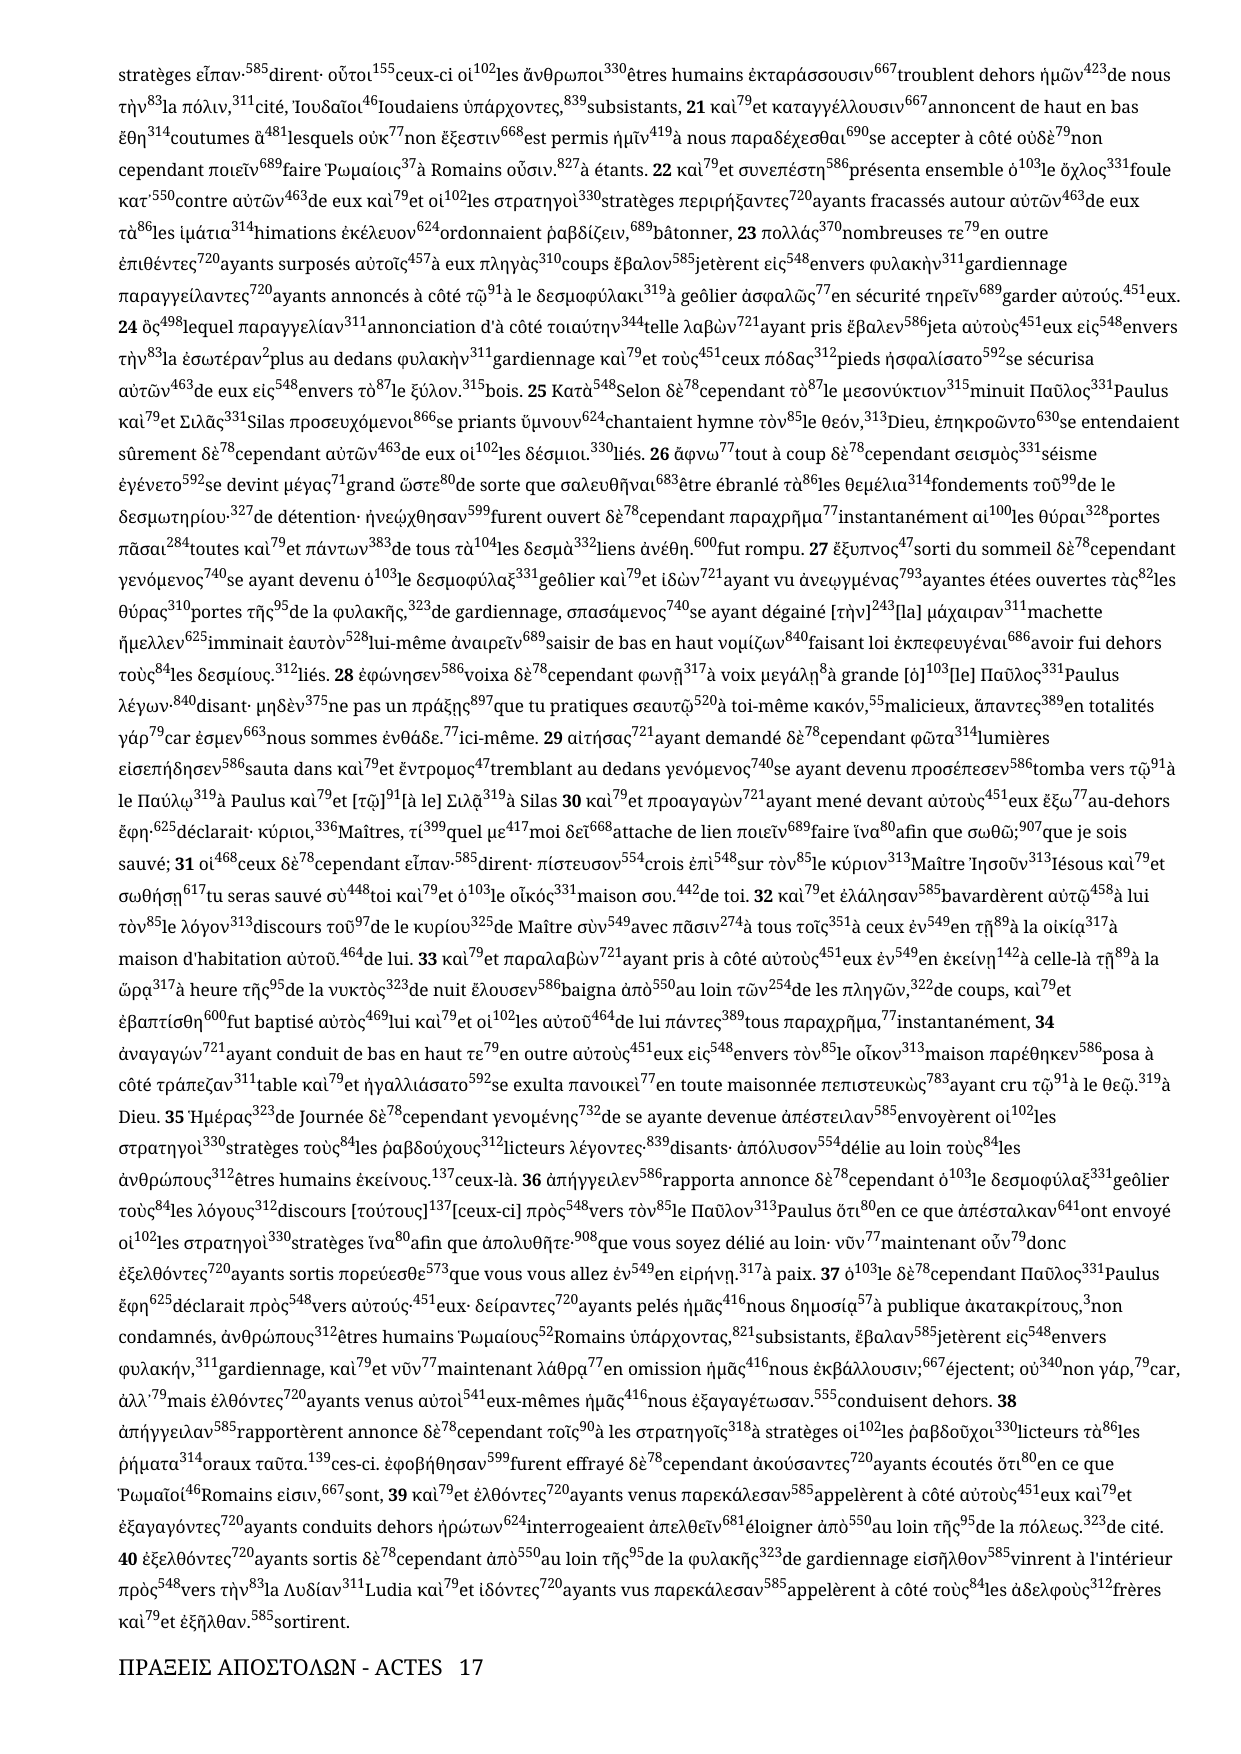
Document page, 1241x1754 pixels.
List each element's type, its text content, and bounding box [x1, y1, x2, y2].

text 1 Κατήντησεν586Atteignit à l'encontre δὲ78cependant [καὶ]77[aussi] εἰς548envers Δέρβην311Derbé καὶ79et εἰς548envers Λύστραν.311Lystre. καὶ79et ἰδοὺ306voici μαθητής331disciple τις287un quelconque ἦν625était ἐκεῖ77là ὀνόματι321à nom Τιμόθεος,331Timotheos, υἱὸς331fils γυναικὸς323de femme Ἰουδαίας14de Ioudaienne πιστῆς,14de croyable, πατρὸς325de père δὲ78cependant Ἕλληνος,325de Hellèn, 2 ὃς498lequel ἐμαρτυρεῖτο636était témoigné ὑπὸ550sous τῶν96de les ἐν549en Λύστροις320à Lystre καὶ79et Ἰκονίῳ321à Iconium ἀδελφῶν.324de frères. 3 τοῦτον346celui-ci ἠθέλησεν586voulut ὁ103le Παῦλος331Paulus σὺν549avec αὐτῷ458à lui ἐξελθεῖν,681sortir, καὶ79et λαβὼν721ayant pris περιέτεμεν586circoncit αὐτὸν452lui διὰ548par le fait de τοὺς84les Ἰουδαίους52Ioudaiens τοὺς345ceux ὄντας821étants ἐν549en τοῖς90à les τόποις318à lieux ἐκείνοις·143à ceux-là· ᾔδεισαν658avaient su γὰρ79car ἅπαντες389en totalités ὅτι80en ce que Ἕλλην331Hellèn ὁ103le πατὴρ331père αὐτοῦ464de lui ὑπῆρχεν.625subsistait. 4 Ὡς80Comme δὲ78cependant διεπορεύοντο630se allaient à travers τὰς82les πόλεις,310cités, παρεδίδοσαν624transmettaient αὐτοῖς457à eux φυλάσσειν689gardienner τὰ86les δόγματα314dogmes τὰ347ces κεκριμένα797ayants étés jugés ὑπὸ550sous τῶν96de les ἀποστόλων324de envoyés καὶ79et πρεσβυτέρων64de plus anciens τῶν357de ceux ἐν549en Ἱεροσολύμοις.320à Ierosolymas. 5 Αἱ100Les μὲν77certes οὖν79donc ἐκκλησίαι328églises ἐστερεοῦντο635étaient solidifié τῇ89à la πίστει317à croyance καὶ79et ἐπερίσσευον624surabondaient τῷ91à le ἀριθμῷ319à nombre καθ᾽548selon ἡμέραν.311journée. 6 Διῆλθον585Passèrent à travers δὲ78cependant τὴν83la Φρυγίαν311Phrygie καὶ79et Γαλατικὴν2De Galatie χώραν311région κωλυθέντες759ayants étés empêchés ὑπὸ550sous τοῦ99de le ἁγίου18de saint πνεύματος327de souffle λαλῆσαι681bavarder τὸν85le λόγον313discours ἐν549en τῇ89à la Ἀσίᾳ·317à Asie· 7 ἐλθόντες720ayants venus δὲ78cependant κατὰ548selon τὴν83la Μυσίαν311Mysie ἐπείραζον624mettaient en tentation εἰς548envers τὴν83la Βιθυνίαν311Bithynie πορευθῆναι,683être allé, καὶ79et οὐκ77non εἴασεν586concéda αὐτοὺς451eux τὸ105le πνεῦμα333souffle Ἰησοῦ·325de Iésous· 8 παρελθόντες720ayants passés à côté δὲ78cependant τὴν83la Μυσίαν311Mysie κατέβησαν585descendirent εἰς548envers Τρῳάδα.311Troas. 9 Καὶ79Et ὅραμα333vision διὰ550par [τῆς]95[de la] νυκτὸς323de nuit τῷ91à le Παύλῳ319à Paulus ὤφθη,600fut vu, ἀνὴρ331homme Μακεδών331Macédonien τις287un quelconque ἦν625était ἑστὼς783ayant dressé καὶ79et παρακαλῶν840appelant à côté αὐτὸν452lui καὶ79et λέγων·840disant· διαβὰς721ayant marché à travers εἰς548envers Μακεδονίαν311Macédoine βοήθησον554aide ἡμῖν.419à nous. 10 ὡς80comme δὲ78cependant τὸ87le ὅραμα315vision εἶδεν,586vit, εὐθέως77directement ἐζητήσαμεν581nous cherchâmes ἐξελθεῖν681sortir εἰς548envers Μακεδονίαν311Macédoine συμβιβάζοντες839conciliants ὅτι80en ce que προσκέκληται648s'a appelé auprès ἡμᾶς416nous ὁ103le θεὸς331Dieu εὐαγγελίσασθαι682se évangéliser αὐτούς.451eux. 11 Ἀναχθέντες759Ayants étés conduits de bas en haut δὲ78cependant ἀπὸ550au loin Τρῳάδος323de Troas εὐθυδρομήσαμεν581nous coursâmes droit εἰς548envers Σαμοθρᾴκην,311Samothrace, τῇ350à celle δὲ78cependant ἐπιούσῃ826à survenante εἰς548envers Νέαν2Jeune πόλιν311cité 12 κἀκεῖθεν77et de là εἰς548envers Φιλίππους,312Philippes, ἥτις496laquelle une quelconque ἐστὶν668est πρώτη212première τῆς95de la μερίδος323de portion Μακεδονίας323de Macédoine πόλις,329cité, κολωνία.329colonie. Ἦμεν620Nous étions δὲ78cependant ἐν549en ταύτῃ142à celle-ci τῇ89à la πόλει317à cité διατρίβοντες839grattants à travers ἡμέρας310journées τινάς.266des quelconques. 13 τῇ89à la τε79en outre ἡμέρᾳ317à journée τῶν98de les σαββάτων326de sabbats ἐξήλθομεν581nous sortîmes ἔξω552au-dehors τῆς95de la πύλης323de porche παρὰ548à côté ποταμὸν313fleuve οὗ77où ἐνομίζομεν620nous faisions loi προσευχὴν311prière εἶναι,689être, καὶ79et καθίσαντες720ayants assis ἐλαλοῦμεν620nous bavardions ταῖς88à les συνελθούσαις710à ayantes venues ensemble γυναιξίν.316à femmes. 14 καί79et τις285une quelconque γυνὴ329femme ὀνόματι321à nom Λυδία,329Ludia, πορφυρόπωλις329vendeuse de porphyre πόλεως323de cité Θυατείρων326de Thyatire σεβομένη865se vénérante τὸν85le θεόν,313Dieu, ἤκουεν,625écoutait, ἧς490de laquelle ὁ103le κύριος331Maître διήνοιξεν586entrouvrit τὴν243la καρδίαν311coeur προσέχειν689attenir τοῖς353à ces λαλουμένοις881à étants bavardés ὑπὸ550sous τοῦ97de le Παύλου.325de Paulus. 15 ὡς80comme δὲ78cependant ἐβαπτίσθη600fut baptisé καὶ79et ὁ103le οἶκος331maison αὐτῆς,462de elle, παρεκάλεσεν586appela à côté λέγουσα·838disante· εἰ80si κεκρίκατέ639vous avez jugé με417moi πιστὴν30croyable τῷ91à le κυρίῳ319à Maître εἶναι,689être, εἰσελθόντες720ayants venus à l'intérieur εἰς548envers τὸν85le οἶκόν313maison μου424de moi μένετε·569restez· καὶ79et παρεβιάσατο592se fut violent auprès ἡμᾶς.416nous. 16 Ἐγένετο592Se devint δὲ78cependant πορευομένων860de se allants ἡμῶν423de nous εἰς548envers τὴν83la προσευχὴν311prière παιδίσκην311jeune servante τινὰ267une quelconque ἔχουσαν820ayante πνεῦμα315souffle πύθωνα313pythonisse ὑπαντῆσαι681venir à la rencontre ἡμῖν,419à nous, ἥτις496laquelle une quelconque ἐργασίαν311travaillance πολλὴν267nombreuse παρεῖχεν625fournissait τοῖς90à les κυρίοις318à Maîtres αὐτῆς462de elle μαντευομένη.865se devinante. 17 αὕτη362celle-ci κατακολουθοῦσα838suivante de haut en bas τῷ91à le Παύλῳ319à Paulus καὶ79et ἡμῖν419à nous ἔκραζεν625croassait λέγουσα·838disante· οὗτοι155ceux-ci οἱ102les ἄνθρωποι330êtres humains δοῦλοι330mâles esclaves τοῦ97de le θεοῦ325de Dieu τοῦ97de le ὑψίστου65de très haut εἰσίν,667sont, οἵτινες497lesquels des quelconques καταγγέλλουσιν667annoncent de haut en bas ὑμῖν438à vous ὁδὸν311chemin σωτηρίας.323de sauvetage. 18 τοῦτο348ce-ci δὲ78cependant ἐποίει625faisait ἐπὶ548sur πολλὰς266nombreuses ἡμέρας.310journées. διαπονηθεὶς760ayant été peiné au travers δὲ78cependant Παῦλος331Paulus καὶ79et ἐπιστρέψας721ayant tourné sur τῷ93à le πνεύματι321à souffle εἶπεν·586dit· παραγγέλλω664j'annonce à côté σοι439à toi ἐν549en ὀνόματι321à nom Ἰησοῦ325de Iésous Χριστοῦ325de Christ ἐξελθεῖν681sortir ἀπ᾽550au loin αὐτῆς·462de elle· καὶ79et ἐξῆλθεν586sortit αὐτῇ142à même τῇ89à la ὥρᾳ.317à heure. 19 Ἰδόντες720Ayants vus δὲ78cependant οἱ102les κύριοι330Maîtres αὐτῆς462de elle ὅτι80en ce que ἐξῆλθεν586sortit ἡ101la ἐλπὶς329espérance τῆς95de la ἐργασίας323de travaillance αὐτῶν,463de eux, ἐπιλαβόμενοι739se ayants emparés τὸν85le Παῦλον313Paulus καὶ79et τὸν85le Σιλᾶν313Silas εἵλκυσαν585tirèrent εἰς548envers τὴν83la ἀγορὰν311agora ἐπὶ548sur τοὺς84les ἄρχοντας312chefs 20 καὶ79et προσαγαγόντες720ayants amenés αὐτοὺς451eux τοῖς90à les στρατηγοῖς318à stratèges εἶπαν·585dirent· οὗτοι155ceux-ci οἱ102les ἄνθρωποι330êtres humains ἐκταράσσουσιν667troublent dehors ἡμῶν423de nous τὴν83la πόλιν,311cité, Ἰουδαῖοι46Ioudaiens ὑπάρχοντες,839subsistants, 21 καὶ79et καταγγέλλουσιν667annoncent de haut en bas ἔθη314coutumes ἃ481lesquels οὐκ77non ἔξεστιν668est permis ἡμῖν419à nous παραδέχεσθαι690se accepter à côté οὐδὲ79non cependant ποιεῖν689faire Ῥωμαίοις37à Romains οὖσιν.827à étants. 22 καὶ79et συνεπέστη586présenta ensemble ὁ103le ὄχλος331foule κατ᾽550contre αὐτῶν463de eux καὶ79et οἱ102les στρατηγοὶ330stratèges περιρήξαντες720ayants fracassés autour αὐτῶν463de eux τὰ86les ἱμάτια314himations ἐκέλευον624ordonnaient ῥαβδίζειν,689bâtonner, 23 πολλάς370nombreuses τε79en outre ἐπιθέντες720ayants surposés αὐτοῖς457à eux πληγὰς310coups ἔβαλον585jetèrent εἰς548envers φυλακὴν311gardiennage παραγγείλαντες720ayants annoncés à côté τῷ91à le δεσμοφύλακι319à geôlier ἀσφαλῶς77en sécurité τηρεῖν689garder αὐτούς.451eux. 24 ὃς498lequel παραγγελίαν311annonciation d'à côté τοιαύτην344telle λαβὼν721ayant pris ἔβαλεν586jeta αὐτοὺς451eux εἰς548envers τὴν83la ἐσωτέραν2plus au dedans φυλακὴν311gardiennage καὶ79et τοὺς451ceux πόδας312pieds ἠσφαλίσατο592se sécurisa αὐτῶν463de eux εἰς548envers τὸ87le ξύλον.315bois. 25 Κατὰ548Selon δὲ78cependant τὸ87le μεσονύκτιον315minuit Παῦλος331Paulus καὶ79et Σιλᾶς331Silas προσευχόμενοι866se priants ὕμνουν624chantaient hymne τὸν85le θεόν,313Dieu, ἐπηκροῶντο630se entendaient sûrement δὲ78cependant αὐτῶν463de eux οἱ102les δέσμιοι.330liés. 26 ἄφνω77tout à coup δὲ78cependant σεισμὸς331séisme ἐγένετο592se devint μέγας71grand ὥστε80de sorte que σαλευθῆναι683être ébranlé τὰ86les θεμέλια314fondements τοῦ99de le δεσμωτηρίου·327de détention· ἠνεῴχθησαν599furent ouvert δὲ78cependant παραχρῆμα77instantanément αἱ100les θύραι328portes πᾶσαι284toutes καὶ79et πάντων383de tous τὰ104les δεσμὰ332liens ἀνέθη.600fut rompu. 27 ἔξυπνος47sorti du sommeil δὲ78cependant γενόμενος740se ayant devenu ὁ103le δεσμοφύλαξ331geôlier καὶ79et ἰδὼν721ayant vu ἀνεῳγμένας793ayantes étées ouvertes τὰς82les θύρας310portes τῆς95de la φυλακῆς,323de gardiennage, σπασάμενος740se ayant dégainé [τὴν]243[la] μάχαιραν311machette ἤμελλεν625imminait ἑαυτὸν528lui-même ἀναιρεῖν689saisir de bas en haut νομίζων840faisant loi ἐκπεφευγέναι686avoir fui dehors τοὺς84les δεσμίους.312liés. 28 ἐφώνησεν586voixa δὲ78cependant φωνῇ317à voix μεγάλῃ8à grande [ὁ]103[le] Παῦλος331Paulus λέγων·840disant· μηδὲν375ne pas un πράξῃς897que tu pratiques σεαυτῷ520à toi-même κακόν,55malicieux, ἅπαντες389en totalités γάρ79car ἐσμεν663nous sommes ἐνθάδε.77ici-même. 29 αἰτήσας721ayant demandé δὲ78cependant φῶτα314lumières εἰσεπήδησεν586sauta dans καὶ79et ἔντρομος47tremblant au dedans γενόμενος740se ayant devenu προσέπεσεν586tomba vers τῷ91à le Παύλῳ319à Paulus καὶ79et [τῷ]91[à le] Σιλᾷ319à Silas 30 καὶ79et προαγαγὼν721ayant mené devant αὐτοὺς451eux ἔξω77au-dehors ἔφη·625déclarait· κύριοι,336Maîtres, τί399quel με417moi δεῖ668attache de lien ποιεῖν689faire ἵνα80afin que σωθῶ;907que je sois sauvé; 31 οἱ468ceux δὲ78cependant εἶπαν·585dirent· πίστευσον554crois ἐπὶ548sur τὸν85le κύριον313Maître Ἰησοῦν313Iésous καὶ79et σωθήσῃ617tu seras sauvé σὺ448toi καὶ79et ὁ103le οἶκός331maison σου.442de toi. 32 καὶ79et ἐλάλησαν585bavardèrent αὐτῷ458à lui τὸν85le λόγον313discours τοῦ97de le κυρίου325de Maître σὺν549avec πᾶσιν274à tous τοῖς351à ceux ἐν549en τῇ89à la οἰκίᾳ317à maison d'habitation αὐτοῦ.464de lui. 33 καὶ79et παραλαβὼν721ayant pris à côté αὐτοὺς451eux ἐν549en ἐκείνῃ142à celle-là τῇ89à la ὥρᾳ317à heure τῆς95de la νυκτὸς323de nuit ἔλουσεν586baigna ἀπὸ550au loin τῶν254de les πληγῶν,322de coups, καὶ79et ἐβαπτίσθη600fut baptisé αὐτὸς469lui καὶ79et οἱ102les αὐτοῦ464de lui πάντες389tous παραχρῆμα,77instantanément, 34 ἀναγαγών721ayant conduit de bas en haut τε79en outre αὐτοὺς451eux εἰς548envers τὸν85le οἶκον313maison παρέθηκεν586posa à côté τράπεζαν311table καὶ79et ἠγαλλιάσατο592se exulta πανοικεὶ77en toute maisonnée πεπιστευκὼς783ayant cru τῷ91à le θεῷ.319à Dieu. 35 Ἡμέρας323de Journée δὲ78cependant γενομένης732de se ayante devenue ἀπέστειλαν585envoyèrent οἱ102les στρατηγοὶ330stratèges τοὺς84les ῥαβδούχους312licteurs λέγοντες·839disants· ἀπόλυσον554délie au loin τοὺς84les ἀνθρώπους312êtres humains ἐκείνους.137ceux-là. 36 ἀπήγγειλεν586rapporta annonce δὲ78cependant ὁ103le δεσμοφύλαξ331geôlier τοὺς84les λόγους312discours [τούτους]137[ceux-ci] πρὸς548vers τὸν85le Παῦλον313Paulus ὅτι80en ce que ἀπέσταλκαν641ont envoyé οἱ102les στρατηγοὶ330stratèges ἵνα80afin que ἀπολυθῆτε·908que vous soyez délié au loin· νῦν77maintenant οὖν79donc ἐξελθόντες720ayants sortis πορεύεσθε573que vous vous allez ἐν549en εἰρήνῃ.317à paix. 37 ὁ103le δὲ78cependant Παῦλος331Paulus ἔφη625déclarait πρὸς548vers αὐτούς·451eux· δείραντες720ayants pelés ἡμᾶς416nous δημοσίᾳ57à publique ἀκατακρίτους,3non condamnés, ἀνθρώπους312êtres humains Ῥωμαίους52Romains ὑπάρχοντας,821subsistants, ἔβαλαν585jetèrent εἰς548envers φυλακήν,311gardiennage, καὶ79et νῦν77maintenant λάθρᾳ77en omission ἡμᾶς416nous ἐκβάλλουσιν;667éjectent; οὐ340non γάρ,79car, ἀλλ᾽79mais ἐλθόντες720ayants venus αὐτοὶ541eux-mêmes ἡμᾶς416nous ἐξαγαγέτωσαν.555conduisent dehors. 38 ἀπήγγειλαν585rapportèrent annonce δὲ78cependant τοῖς90à les στρατηγοῖς318à stratèges οἱ102les ῥαβδοῦχοι330licteurs τὰ86les ῥήματα314oraux ταῦτα.139ces-ci. ἐφοβήθησαν599furent effrayé δὲ78cependant ἀκούσαντες720ayants écoutés ὅτι80en ce que Ῥωμαῖοί46Romains εἰσιν,667sont, 39 καὶ79et ἐλθόντες720ayants venus παρεκάλεσαν585appelèrent à côté αὐτοὺς451eux καὶ79et ἐξαγαγόντες720ayants conduits dehors ἠρώτων624interrogeaient ἀπελθεῖν681éloigner ἀπὸ550au loin τῆς95de la πόλεως.323de cité. 40 ἐξελθόντες720ayants sortis δὲ78cependant ἀπὸ550au loin τῆς95de la φυλακῆς323de gardiennage εἰσῆλθον585vinrent à l'intérieur πρὸς548vers τὴν83la Λυδίαν311Ludia καὶ79et ἰδόντες720ayants vus παρεκάλεσαν585appelèrent à côté τοὺς84les ἀδελφοὺς312frères καὶ79et ἐξῆλθαν.585sortirent. [118, 59, 1181, 1633]
text ΠΡΑΞΕΙΣ ΑΠΟΣΤΟΛΩΝ - ACTES 17 [118, 1652, 1181, 1682]
